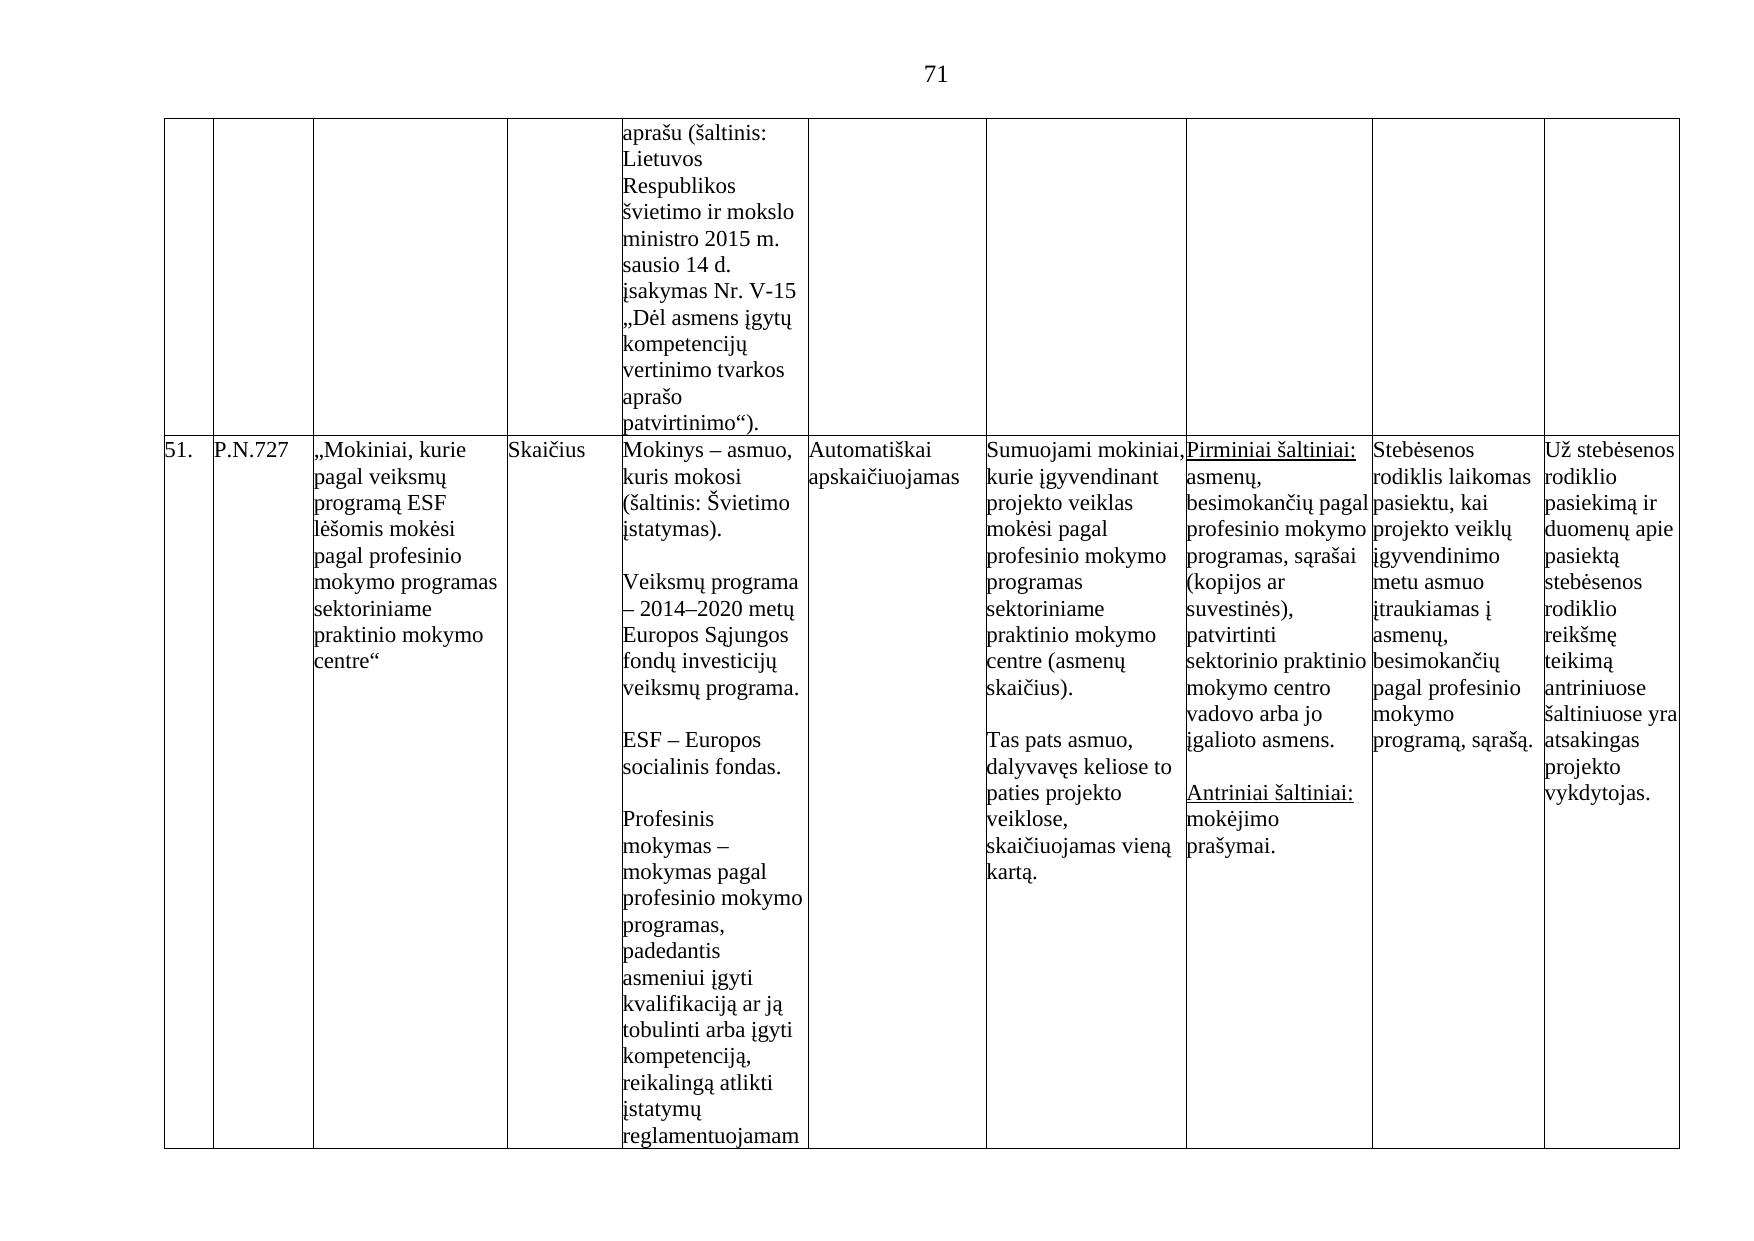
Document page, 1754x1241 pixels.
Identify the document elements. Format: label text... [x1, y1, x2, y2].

table_cell [508, 119, 622, 435]
table_cell Skaičius [508, 436, 622, 1148]
table_cell Sumuojami mokiniai, kurie įgyvendinant projekto veiklas mokėsi pagal profesinio mokymo programas sektoriniame praktinio mokymo centre (asmenų skaičius). Tas pats asmuo, dalyvavęs keliose to paties projekto veiklose, skaičiuojamas vieną kartą. [987, 436, 1186, 1148]
table_cell Automatiškai apskaičiuojamas [809, 436, 986, 1148]
table_cell [214, 119, 313, 435]
table_cell aprašu (šaltinis: Lietuvos Respublikos švietimo ir mokslo ministro 2015 m. sausio 14 d. įsakymas Nr. V-15 „Dėl asmens įgytų kompetencijų vertinimo tvarkos aprašo patvirtinimo“). [623, 119, 808, 435]
table_cell Pirminiai šaltiniai: asmenų, besimokančių pagal profesinio mokymo programas, sąrašai (kopijos ar suvestinės), patvirtinti sektorinio praktinio mokymo centro vadovo arba jo įgalioto asmens. Antriniai šaltiniai: mokėjimo prašymai. [1187, 436, 1372, 1148]
table_cell [165, 119, 213, 435]
table_cell P.N.727 [214, 436, 313, 1148]
table_cell 51. [165, 436, 213, 1148]
table_cell Už stebėsenos rodiklio pasiekimą ir duomenų apie pasiektą stebėsenos rodiklio reikšmę teikimą antriniuose šaltiniuose yra atsakingas projekto vykdytojas. [1545, 436, 1679, 1148]
table_cell „Mokiniai, kurie pagal veiksmų programą ESF lėšomis mokėsi pagal profesinio mokymo programas sektoriniame praktinio mokymo centre“ [314, 436, 507, 1148]
table_cell [987, 119, 1186, 435]
table_cell Stebėsenos rodiklis laikomas pasiektu, kai projekto veiklų įgyvendinimo metu asmuo įtraukiamas į asmenų, besimokančių pagal profesinio mokymo programą, sąrašą. [1373, 436, 1544, 1148]
table_cell [1187, 119, 1372, 435]
table_cell [1545, 119, 1679, 435]
table_cell Mokinys – asmuo, kuris mokosi (šaltinis: Švietimo įstatymas). Veiksmų programa – 2014–2020 metų Europos Sąjungos fondų investicijų veiksmų programa. ESF – Europos socialinis fondas. Profesinis mokymas – mokymas pagal profesinio mokymo programas, padedantis asmeniui įgyti kvalifikaciją ar ją tobulinti arba įgyti kompetenciją, reikalingą atlikti įstatymų reglamentuojamam [623, 436, 808, 1148]
table_cell [314, 119, 507, 435]
table_cell [1373, 119, 1544, 435]
table_cell [809, 119, 986, 435]
